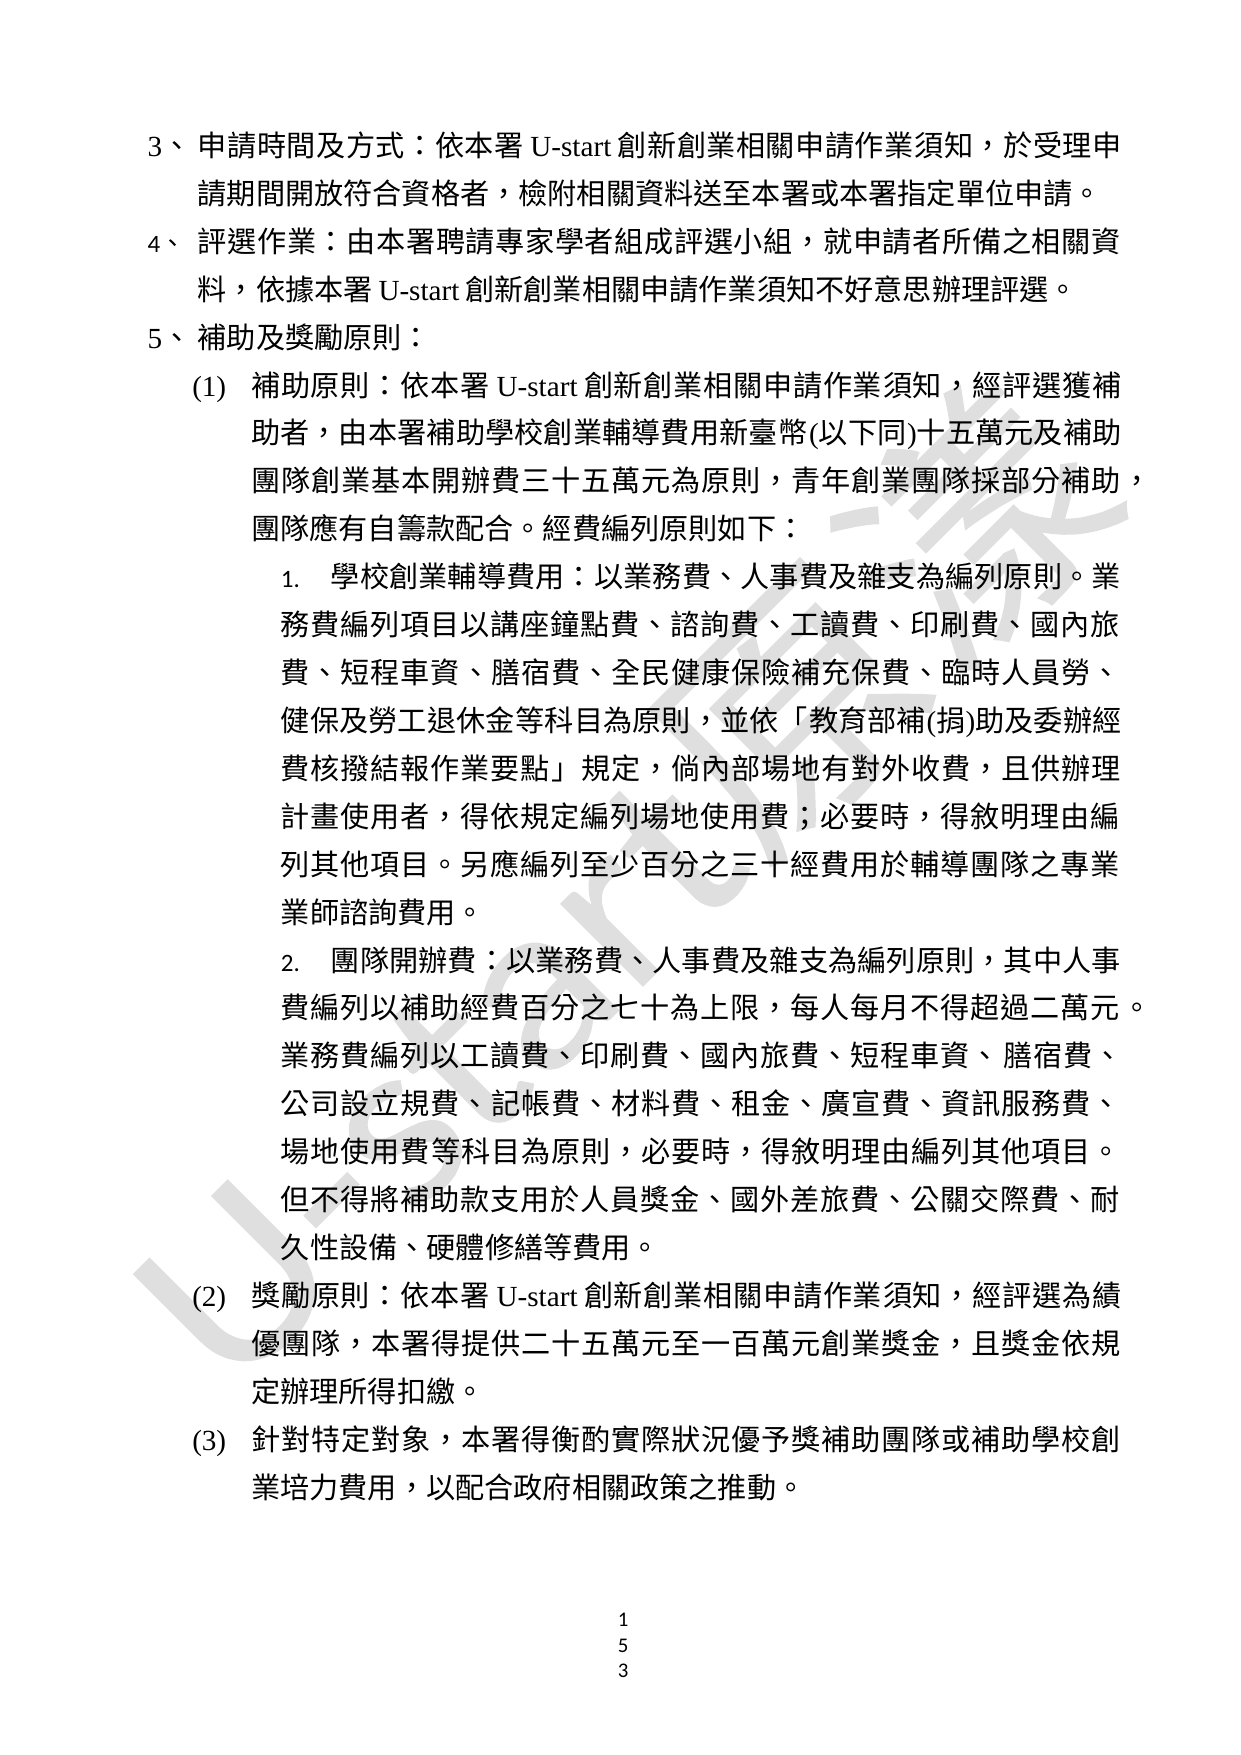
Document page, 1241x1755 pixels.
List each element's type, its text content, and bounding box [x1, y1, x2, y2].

list 補助及獎勵原則： [147, 310, 1122, 358]
list 申請時間及方式：依本署U-start創新創業相關申請作業須知，於受理申請期間開放符合資格者，檢附相關資料送至本署或本署指定單位申請。 [147, 118, 1122, 214]
list 針對特定對象，本署得衡酌實際狀況優予獎補助團隊或補助學校創業培力費用，以配合政府相關政策之推動。 [192, 1412, 1122, 1508]
list 補助原則：依本署U-start創新創業相關申請作業須知，經評選獲補助者，由本署補助學校創業輔導費用新臺幣(以下同)十五萬元及補助團隊創業基本開辦費三十五萬元為原則，青年創業團隊採部分補助，團隊應有自籌款配合。經費編列原則如下： [192, 358, 1122, 549]
list 學校創業輔導費用：以業務費、人事費及雜支為編列原則。業務費編列項目以講座鐘點費、諮詢費、工讀費、印刷費、國內旅費、短程車資、膳宿費、全民健康保險補充保費、臨時人員勞、健保及勞工退休金等科目為原則，並依「教育部補(捐)助及委辦經費核撥結報作業要點」規定，倘內部場地有對外收費，且供辦理計畫使用者，得依規定編列場地使用費；必要時，得敘明理由編列其他項目。另應編列至少百分之三十經費用於輔導團隊之專業業師諮詢費用。 [281, 549, 1122, 933]
list 獎勵原則：依本署U-start創新創業相關申請作業須知，經評選為績優團隊，本署得提供二十五萬元至一百萬元創業獎金，且獎金依規定辦理所得扣繳。 [192, 1268, 1122, 1412]
list 評選作業：由本署聘請專家學者組成評選小組，就申請者所備之相關資料，依據本署U-start創新創業相關申請作業須知不好意思辦理評選。 [147, 214, 1122, 310]
list 團隊開辦費：以業務費、人事費及雜支為編列原則，其中人事費編列以補助經費百分之七十為上限，每人每月不得超過二萬元。業務費編列以工讀費、印刷費、國內旅費、短程車資、膳宿費、公司設立規費、記帳費、材料費、租金、廣宣費、資訊服務費、場地使用費等科目為原則，必要時，得敘明理由編列其他項目。但不得將補助款支用於人員獎金、國外差旅費、公關交際費、耐久性設備、硬體修繕等費用。 [281, 933, 1122, 1268]
